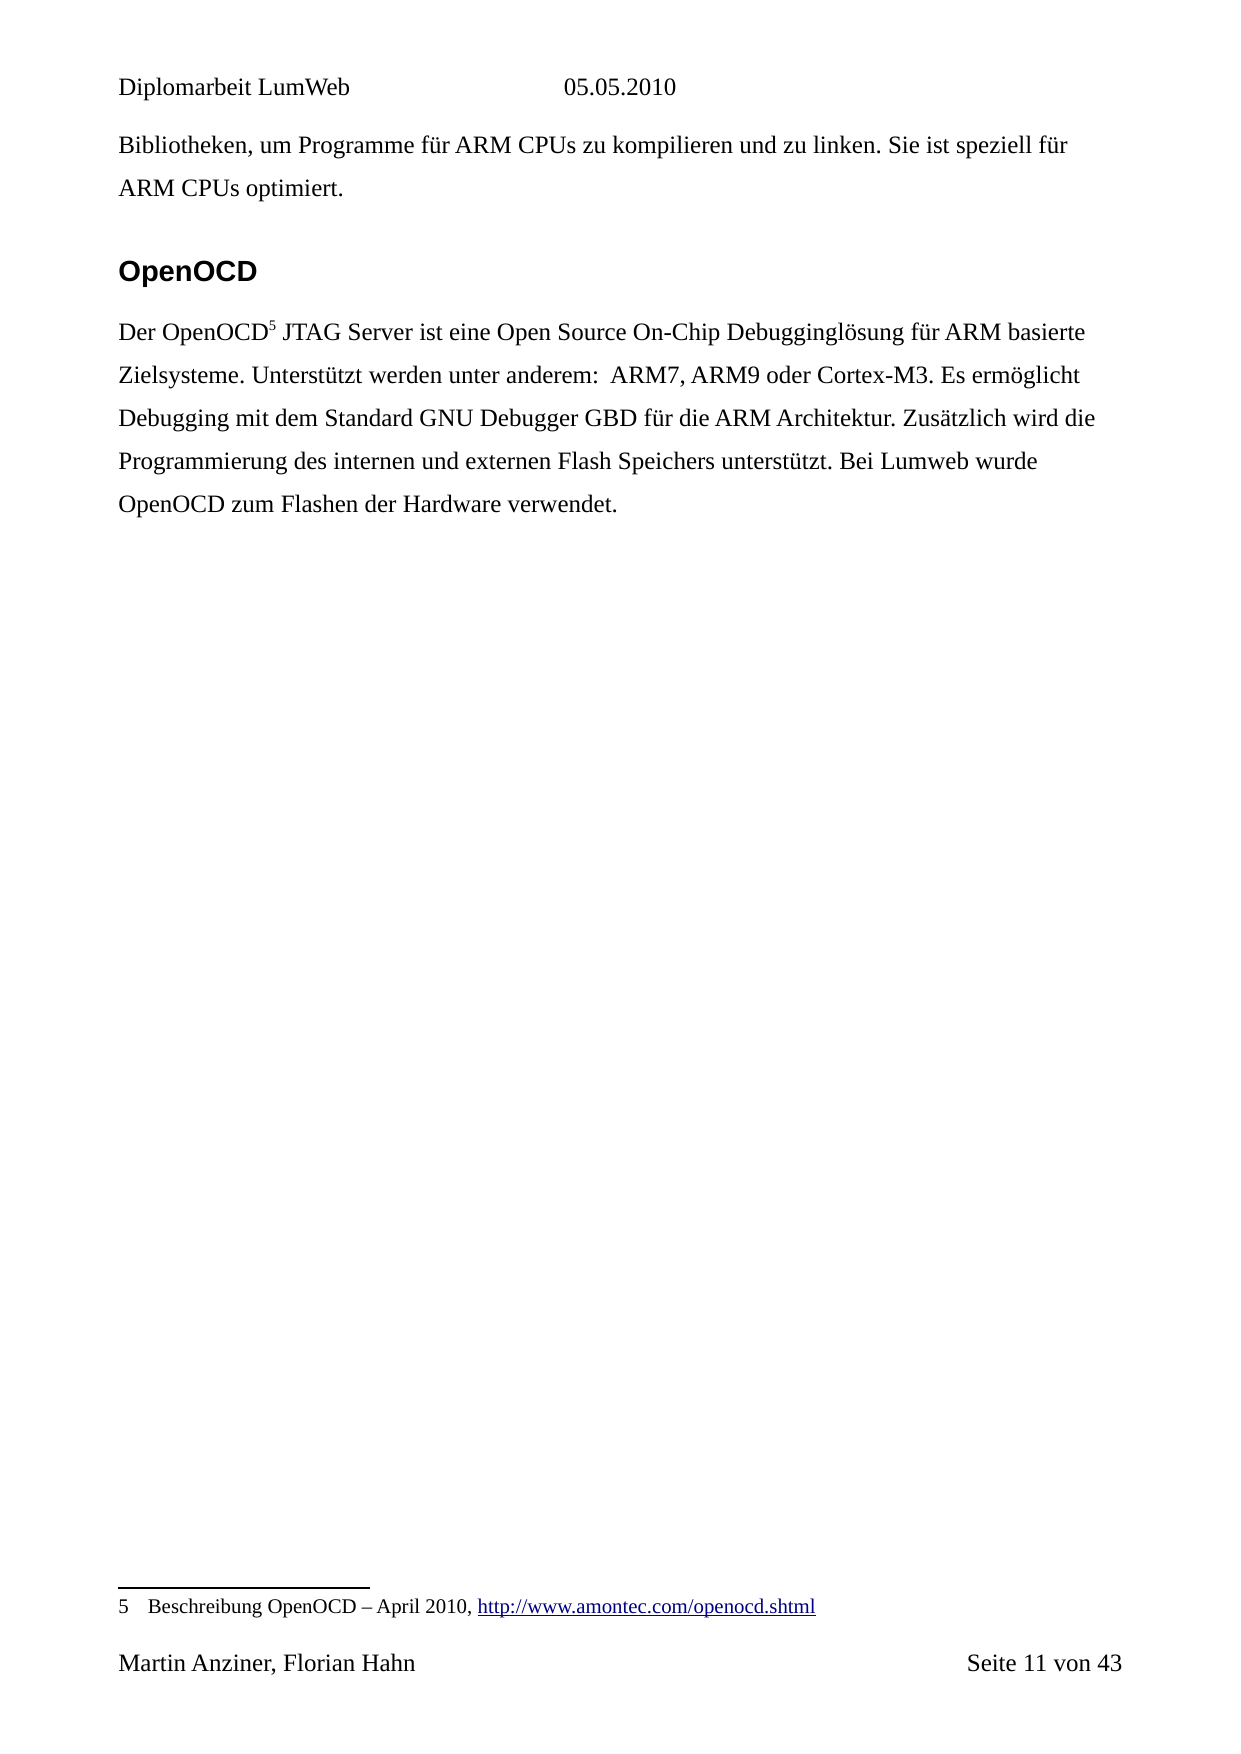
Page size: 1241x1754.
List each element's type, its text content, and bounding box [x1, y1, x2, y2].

text Der OpenOCD JTAG Server ist eine Open Source On-Chip Debugginglösung für ARM basierte Zielsysteme. Unterstützt werden unter anderem: ARM7, ARM9 oder Cortex-M3. Es ermöglicht Debugging mit dem Standard GNU Debugger GBD für die ARM Architektur. Zusätzlich wird die Programmierung des internen und externen Flash Speichers unterstützt. Bei Lumweb wurde OpenOCD zum Flashen der Hardware verwendet. [118, 317, 1122, 518]
text Beschreibung OpenOCD – April 2010, http://www.amontec.com/openocd.shtml [118, 1594, 1122, 1618]
text Bibliotheken, um Programme für ARM CPUs zu kompilieren und zu linken. Sie ist speziell für ARM CPUs optimiert. [118, 130, 1122, 202]
subtitle OpenOCD [118, 254, 1122, 287]
